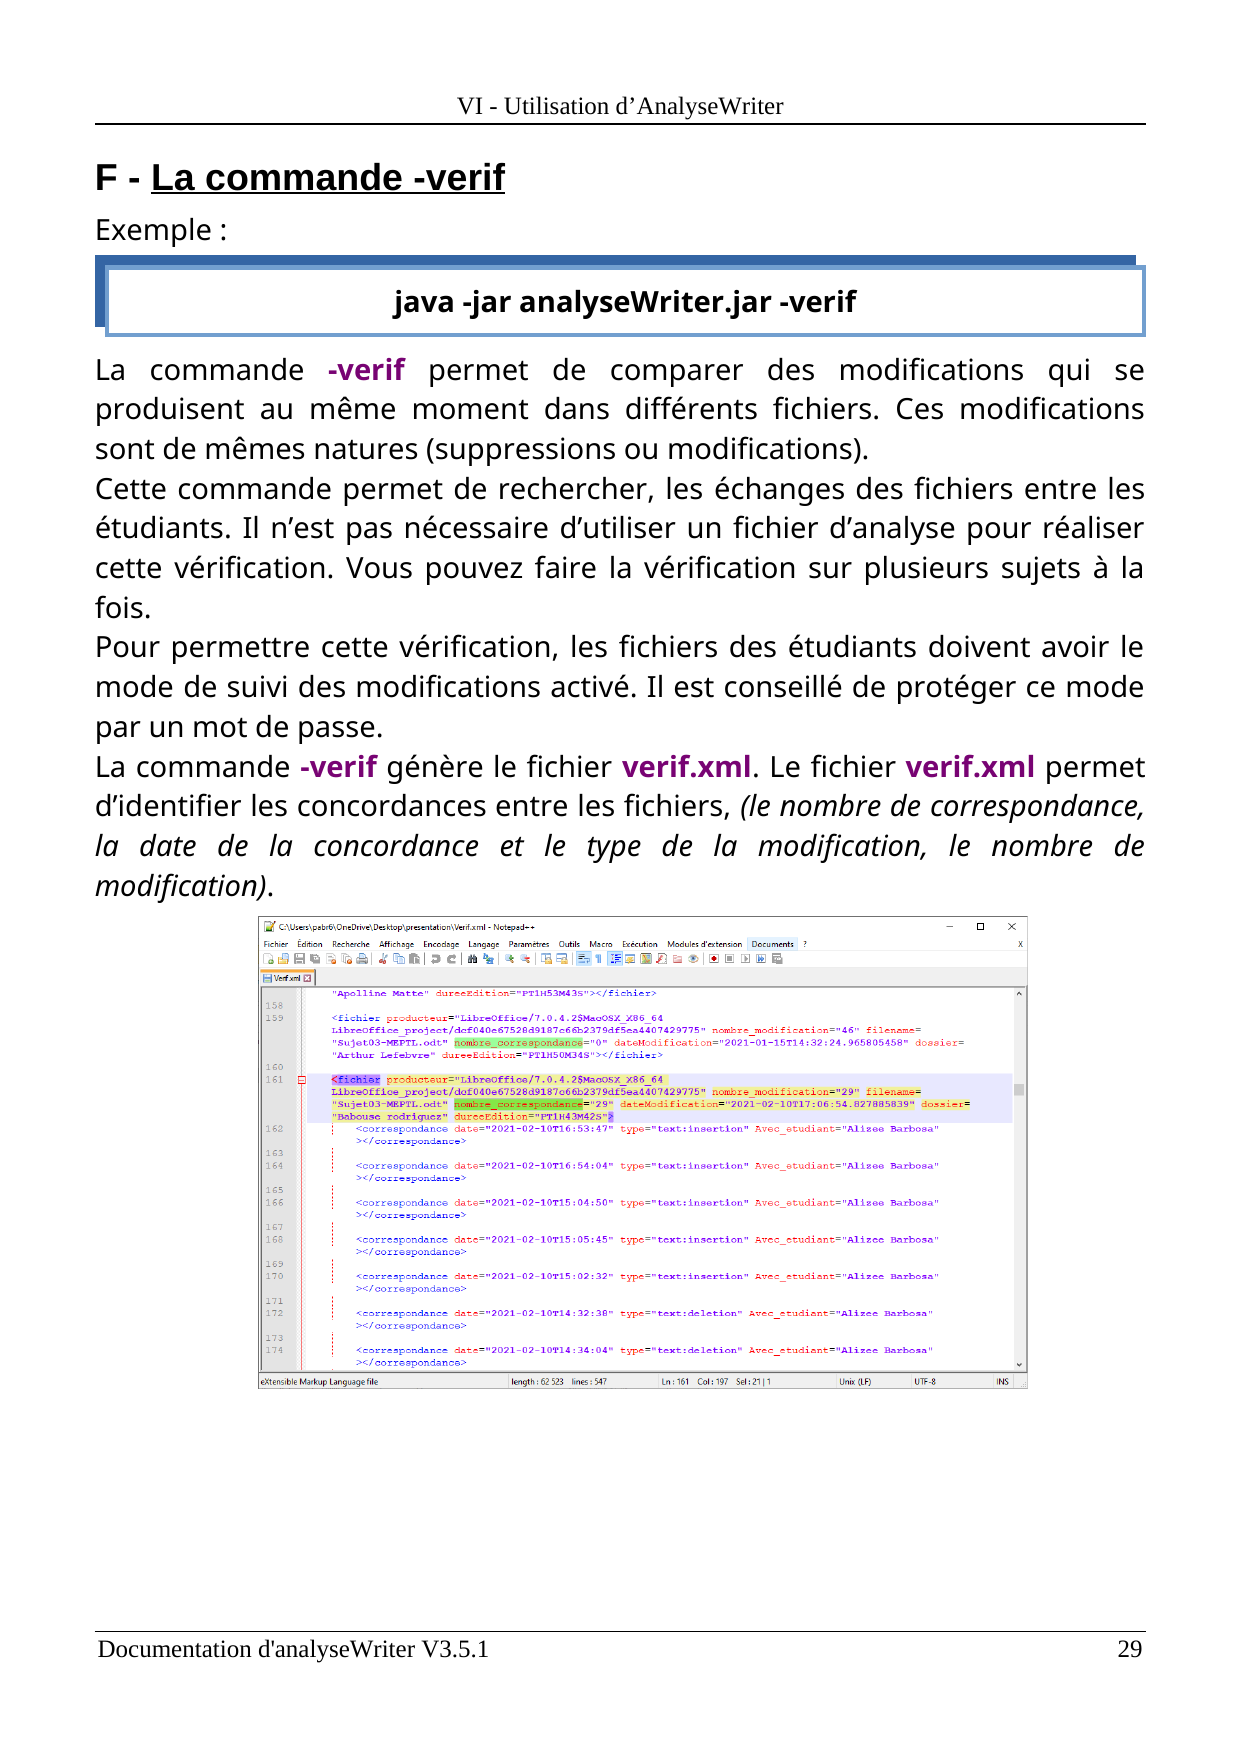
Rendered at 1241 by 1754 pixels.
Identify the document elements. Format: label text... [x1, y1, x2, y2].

text La commande -verif génère le fichier verif.xml. Le fichier verif.xml permet d’identifier les concordances entre les fichiers, (le nombre de correspondance, la date de la concordance et le type de la modification, le nombre de modification). [94, 746, 1146, 904]
text java -jar analyseWriter.jar -verif [109, 270, 1142, 333]
text Exemple : [94, 209, 1146, 249]
text Pour permettre cette vérification, les fichiers des étudiants doivent avoir le mode de suivi des modifications activé. Il est conseillé de protéger ce mode par un mot de passe. [94, 627, 1146, 746]
picture [258, 916, 1028, 1389]
subtitle La commande -verif [94, 155, 1146, 198]
text La commande -verif permet de comparer des modifications qui se produisent au même moment dans différents fichiers. Ces modifications sont de mêmes natures (suppressions ou modifications). [94, 349, 1146, 468]
text Cette commande permet de rechercher, les échanges des fichiers entre les étudiants. Il n’est pas nécessaire d’utiliser un fichier d’analyse pour réaliser cette vérification. Vous pouvez faire la vérification sur plusieurs sujets à la fois. [94, 468, 1146, 627]
